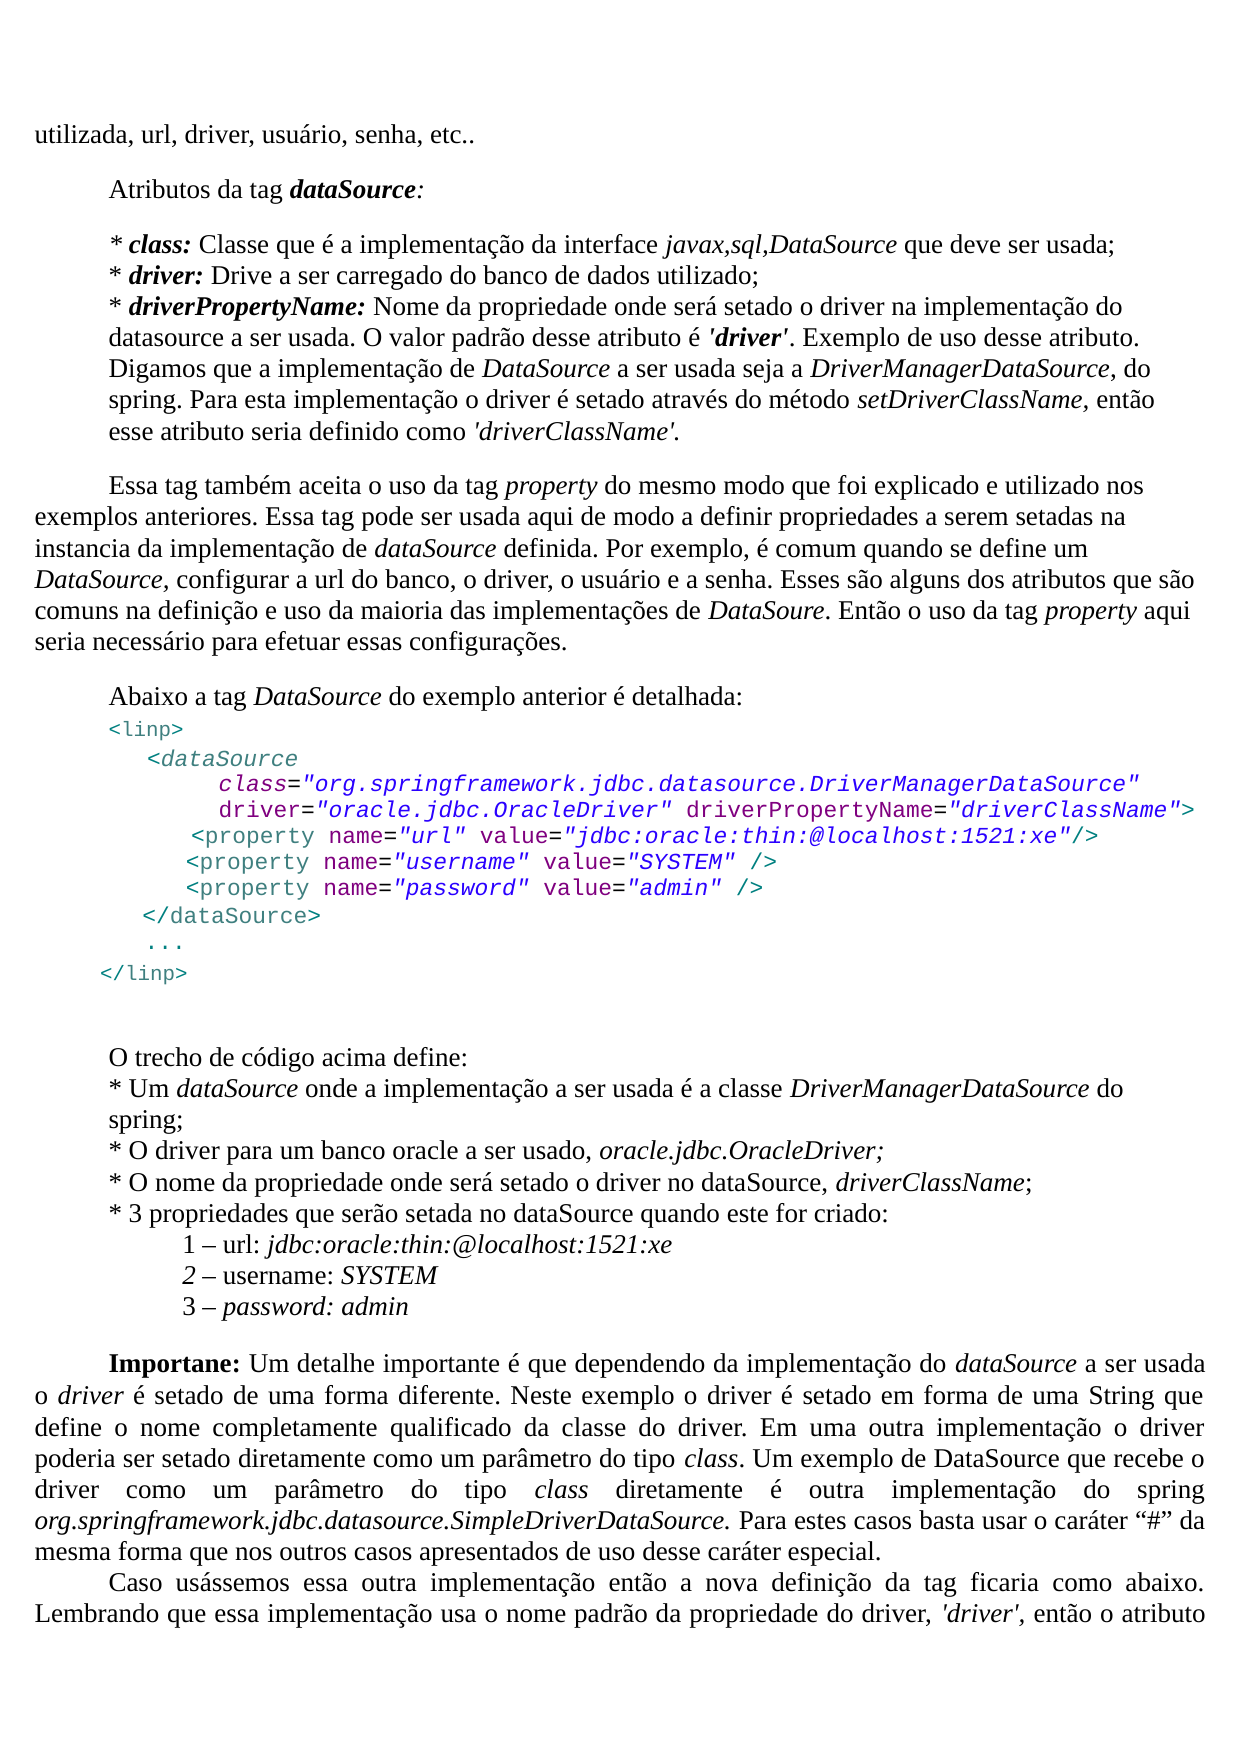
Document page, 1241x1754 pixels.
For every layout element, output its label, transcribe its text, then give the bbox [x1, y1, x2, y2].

text </dataSource> [34, 902, 1206, 931]
text 3 – password: admin [34, 1290, 1206, 1321]
text ... [34, 931, 1206, 957]
text * driverPropertyName: Nome da propriedade onde será setado o driver na implementação do datasource a ser usada. O valor padrão desse atributo é 'driver'. Exemplo de uso desse atributo. Digamos que a implementação de DataSource a ser usada seja a DriverManagerDataSource, do spring. Para esta implementação o driver é setado através do método setDriverClassName, então esse atributo seria definido como 'driverClassName'. [34, 290, 1206, 446]
text utilizada, url, driver, usuário, senha, etc.. [34, 118, 1206, 149]
text Importane: Um detalhe importante é que dependendo da implementação do dataSource a ser usada o driver é setado de uma forma diferente. Neste exemplo o driver é setado em forma de uma String que define o nome completamente qualificado da classe do driver. Em uma outra implementação o driver poderia ser setado diretamente como um parâmetro do tipo class. Um exemplo de DataSource que recebe o driver como um parâmetro do tipo class diretamente é outra implementação do spring org.springframework.jdbc.datasource.SimpleDriverDataSource. Para estes casos basta usar o caráter “#” da mesma forma que nos outros casos apresentados de uso desse caráter especial. [34, 1347, 1206, 1566]
text <property name="username" value="SYSTEM" /> [34, 851, 1206, 877]
text driver="oracle.jdbc.OracleDriver" driverPropertyName="driverClassName"> [34, 799, 1206, 825]
text <dataSource class="org.springframework.jdbc.datasource.DriverManagerDataSource" [34, 743, 1206, 799]
text * Um dataSource onde a implementação a ser usada é a classe DriverManagerDataSource do spring; [34, 1072, 1206, 1134]
text <property name="password" value="admin" /> [34, 877, 1206, 902]
text * O driver para um banco oracle a ser usado, oracle.jdbc.OracleDriver; [34, 1134, 1206, 1166]
text <property name="url" value="jdbc:oracle:thin:@localhost:1521:xe"/> [34, 825, 1206, 851]
text Caso usássemos essa outra implementação então a nova definição da tag ficaria como abaixo. Lembrando que essa implementação usa o nome padrão da propriedade do driver, 'driver', então o atributo [34, 1566, 1206, 1629]
text Essa tag também aceita o uso da tag property do mesmo modo que foi explicado e utilizado nos exemplos anteriores. Essa tag pode ser usada aqui de modo a definir propriedades a serem setadas na instancia da implementação de dataSource definida. Por exemplo, é comum quando se define um DataSource, configurar a url do banco, o driver, o usuário e a senha. Esses são alguns dos atributos que são comuns na definição e uso da maioria das implementações de DataSoure. Então o uso da tag property aqui seria necessário para efetuar essas configurações. [34, 469, 1206, 656]
text * 3 propriedades que serão setada no dataSource quando este for criado: [34, 1197, 1206, 1228]
text * driver: Drive a ser carregado do banco de dados utilizado; [34, 259, 1206, 290]
text Atributos da tag dataSource: [34, 173, 1206, 204]
text <linp> [34, 711, 1206, 743]
text </linp> [2, 957, 1206, 986]
text 1 – url: jdbc:oracle:thin:@localhost:1521:xe [34, 1228, 1206, 1259]
text * class: Classe que é a implementação da interface javax,sql,DataSource que deve ser usada; [34, 228, 1206, 259]
text O trecho de código acima define: [34, 1039, 1206, 1072]
text 2 – username: SYSTEM [34, 1259, 1206, 1290]
text * O nome da propriedade onde será setado o driver no dataSource, driverClassName; [34, 1166, 1206, 1197]
text Abaixo a tag DataSource do exemplo anterior é detalhada: [34, 680, 1206, 711]
